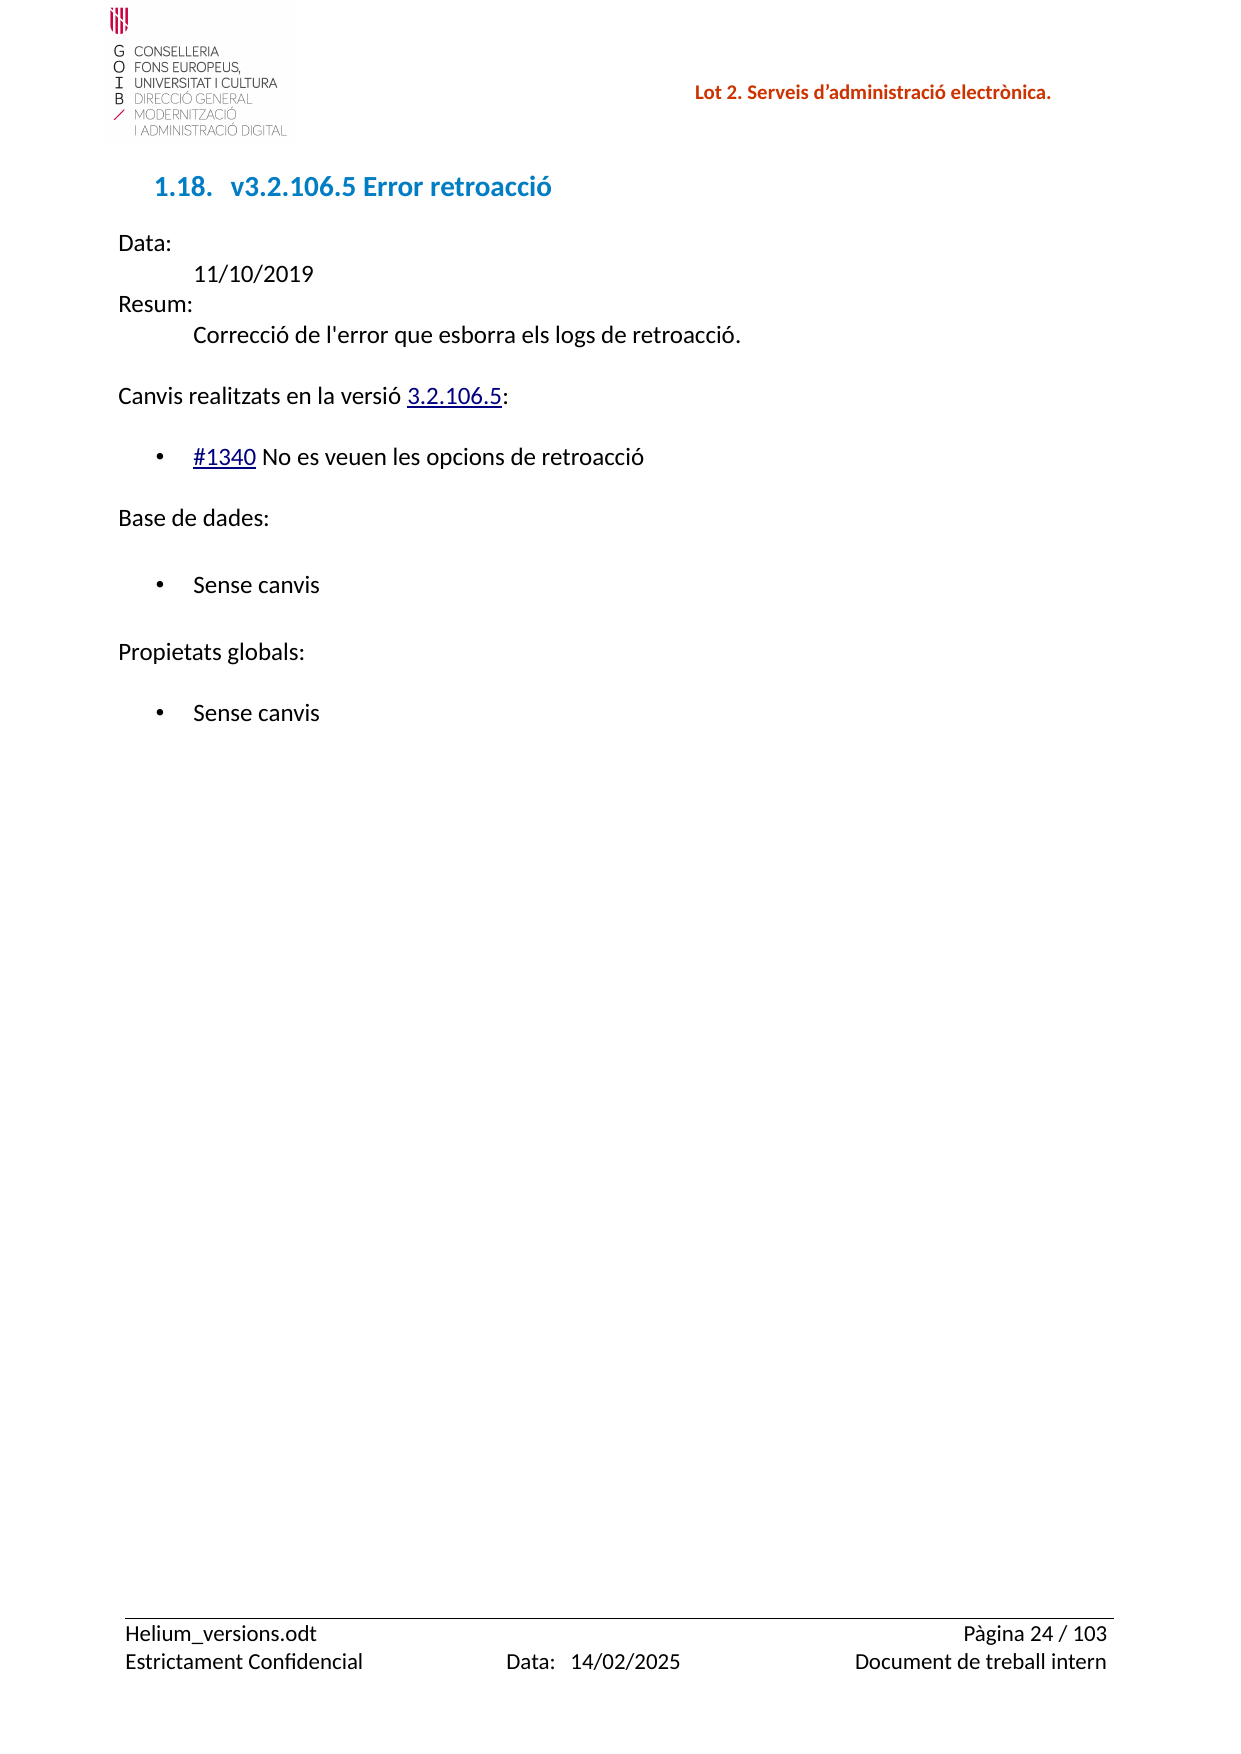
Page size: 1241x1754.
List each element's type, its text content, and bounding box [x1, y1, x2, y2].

text Base de dades: [118, 502, 1122, 533]
subtitle v3.2.106.5 Error retroacció [153, 168, 1122, 204]
text Propietats globals: [118, 636, 1122, 667]
text Correcció de l'error que esborra els logs de retroacció. [118, 319, 1122, 350]
picture [100, 0, 297, 144]
list Sense canvis [156, 697, 1122, 728]
text Canvis realitzats en la versió 3.2.106.5: [118, 380, 1122, 411]
text Data: [118, 228, 1122, 258]
text Resum: [118, 289, 1122, 319]
text 11/10/2019 [118, 258, 1122, 289]
list Sense canvis [156, 569, 1122, 600]
list #1340 No es veuen les opcions de retroacció [156, 441, 1122, 472]
